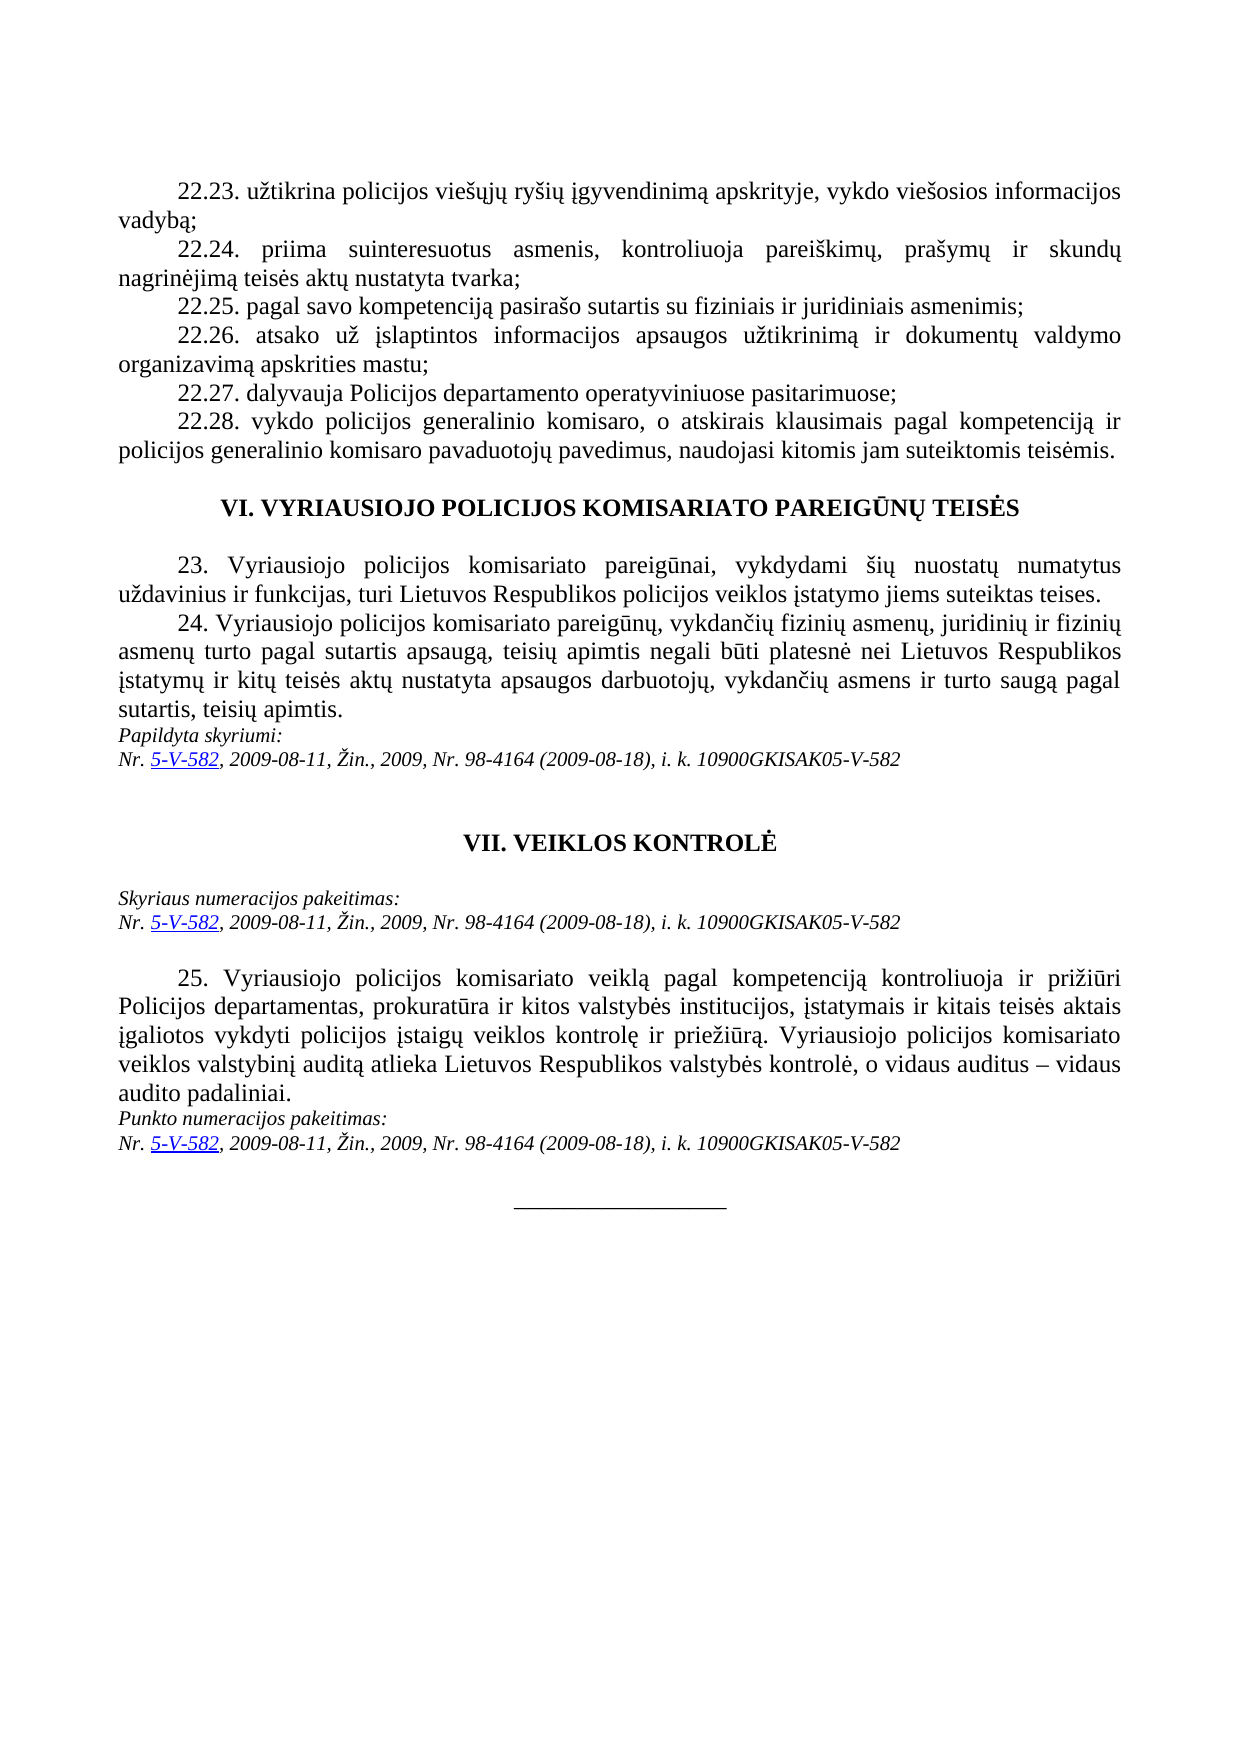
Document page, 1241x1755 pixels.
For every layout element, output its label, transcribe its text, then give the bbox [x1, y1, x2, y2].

text 22.26. atsako už įslaptintos informacijos apsaugos užtikrinimą ir dokumentų valdymo organizavimą apskrities mastu; [118, 320, 1122, 378]
text 22.28. vykdo policijos generalinio komisaro, o atskirais klausimais pagal kompetenciją ir policijos generalinio komisaro pavaduotojų pavedimus, naudojasi kitomis jam suteiktomis teisėmis. [118, 406, 1122, 464]
text 25. Vyriausiojo policijos komisariato veiklą pagal kompetenciją kontroliuoja ir prižiūri Policijos departamentas, prokuratūra ir kitos valstybės institucijos, įstatymais ir kitais teisės aktais įgaliotos vykdyti policijos įstaigų veiklos kontrolę ir priežiūrą. Vyriausiojo policijos komisariato veiklos valstybinį auditą atlieka Lietuvos Respublikos valstybės kontrolė, o vidaus auditus – vidaus audito padaliniai. [118, 963, 1122, 1106]
text VII. VEIKLOS KONTROLĖ [118, 828, 1122, 857]
text VI. VYRIAUSIOJO POLICIJOS KOMISARIATO pareigūnų teisės [118, 493, 1122, 521]
text Papildyta skyriumi: [118, 723, 1122, 747]
text 23. Vyriausiojo policijos komisariato pareigūnai, vykdydami šių nuostatų numatytus uždavinius ir funkcijas, turi Lietuvos Respublikos policijos veiklos įstatymo jiems suteiktas teises. [118, 550, 1122, 608]
text 24. Vyriausiojo policijos komisariato pareigūnų, vykdančių fizinių asmenų, juridinių ir fizinių asmenų turto pagal sutartis apsaugą, teisių apimtis negali būti platesnė nei Lietuvos Respublikos įstatymų ir kitų teisės aktų nustatyta apsaugos darbuotojų, vykdančių asmens ir turto saugą pagal sutartis, teisių apimtis. [118, 608, 1122, 723]
text Nr. 5-V-582, 2009-08-11, Žin., 2009, Nr. 98-4164 (2009-08-18), i. k. 10900GKISAK05-V-582 [118, 747, 1122, 771]
text Skyriaus numeracijos pakeitimas: [118, 886, 1122, 910]
text 22.24. priima suinteresuotus asmenis, kontroliuoja pareiškimų, prašymų ir skundų nagrinėjimą teisės aktų nustatyta tvarka; [118, 234, 1122, 291]
text Nr. 5-V-582, 2009-08-11, Žin., 2009, Nr. 98-4164 (2009-08-18), i. k. 10900GKISAK05-V-582 [118, 1130, 1122, 1154]
text Nr. 5-V-582, 2009-08-11, Žin., 2009, Nr. 98-4164 (2009-08-18), i. k. 10900GKISAK05-V-582 [118, 910, 1122, 934]
text _________________ [118, 1183, 1122, 1212]
text 22.25. pagal savo kompetenciją pasirašo sutartis su fiziniais ir juridiniais asmenimis; [118, 291, 1122, 320]
text 22.27. dalyvauja Policijos departamento operatyviniuose pasitarimuose; [118, 378, 1122, 406]
text 22.23. užtikrina policijos viešųjų ryšių įgyvendinimą apskrityje, vykdo viešosios informacijos vadybą; [118, 176, 1122, 234]
text Punkto numeracijos pakeitimas: [118, 1106, 1122, 1130]
